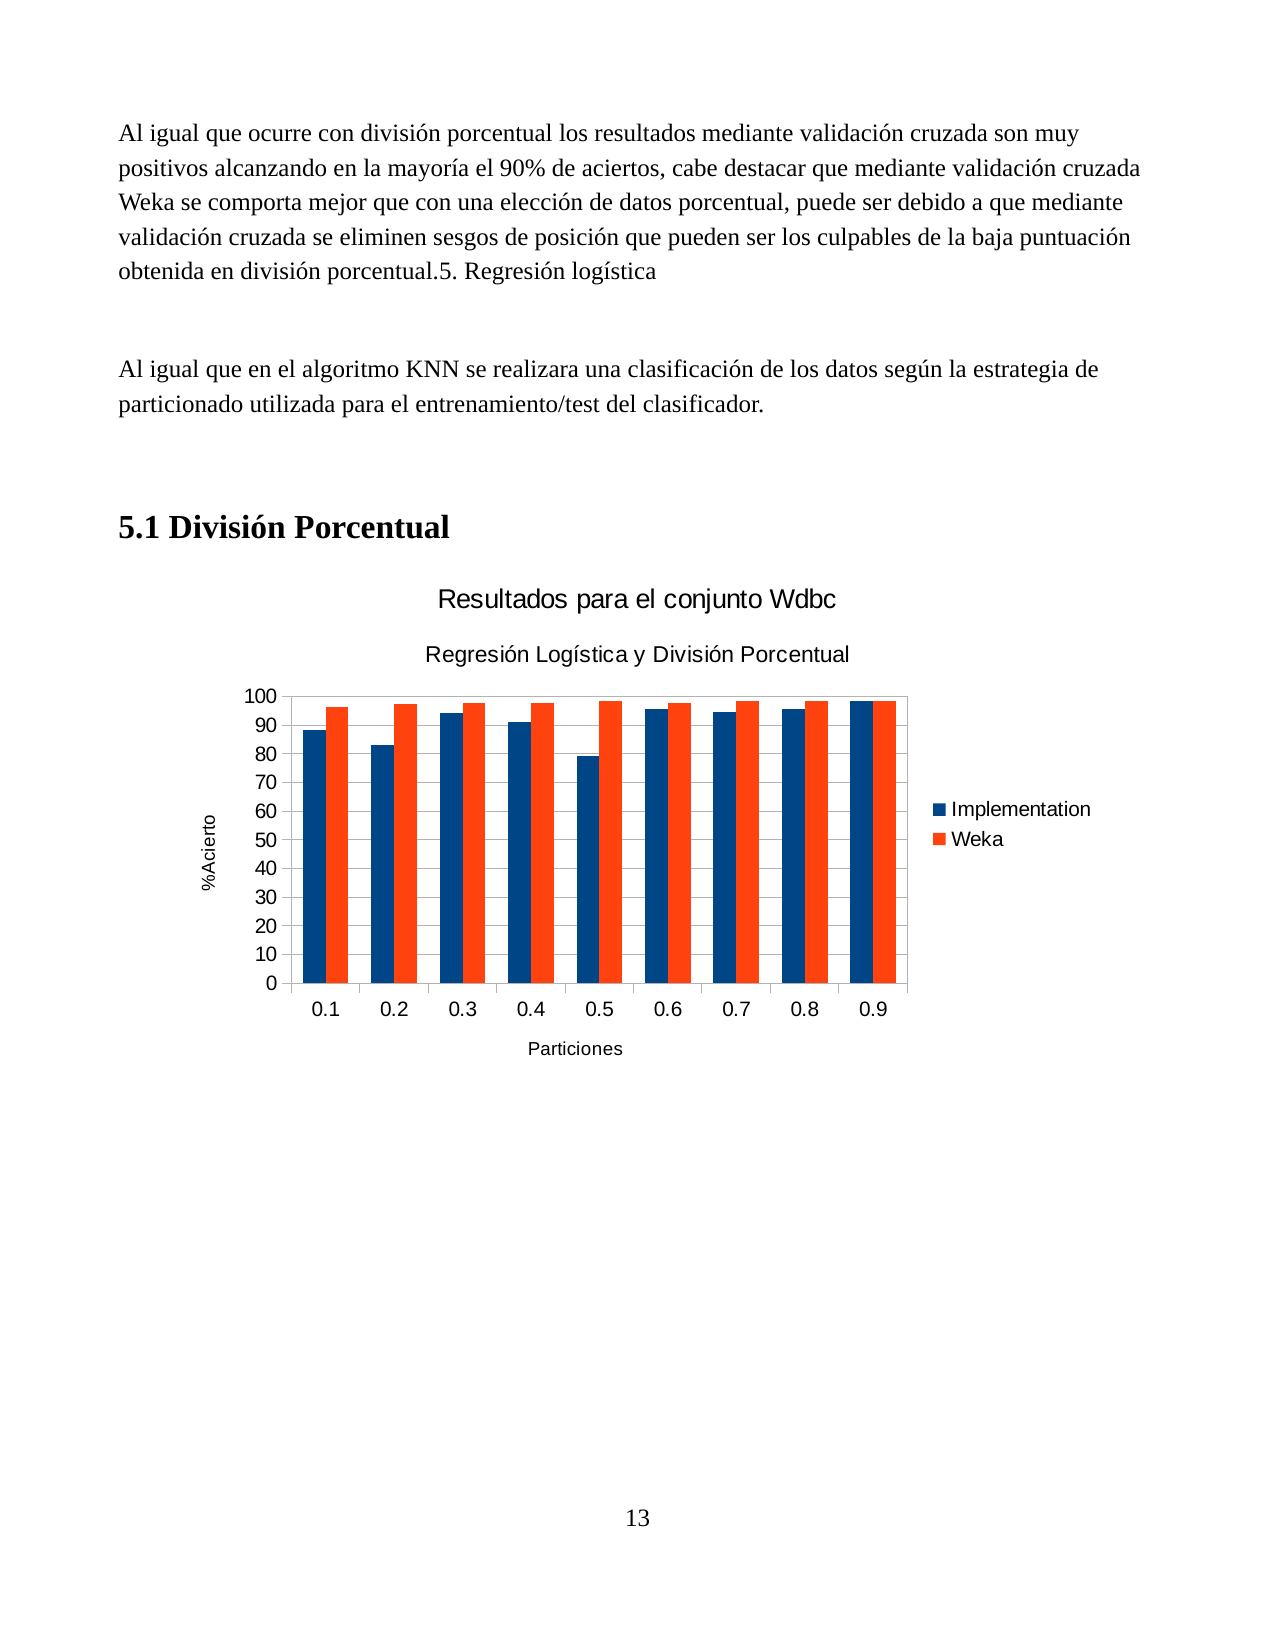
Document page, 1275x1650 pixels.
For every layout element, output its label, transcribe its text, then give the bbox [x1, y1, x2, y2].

text Al igual que en el algoritmo KNN se realizara una clasificación de los datos según la estrategia de particionado utilizada para el entrenamiento/test del clasificador. [118, 354, 1157, 417]
subtitle 5.1 División Porcentual [118, 508, 1157, 546]
text Al igual que ocurre con división porcentual los resultados mediante validación cruzada son muy positivos alcanzando en la mayoría el 90% de aciertos, cabe destacar que mediante validación cruzada Weka se comporta mejor que con una elección de datos porcentual, puede ser debido a que mediante validación cruzada se eliminen sesgos de posición que pueden ser los culpables de la baja puntuación obtenida en división porcentual.5. Regresión logística [118, 118, 1157, 285]
